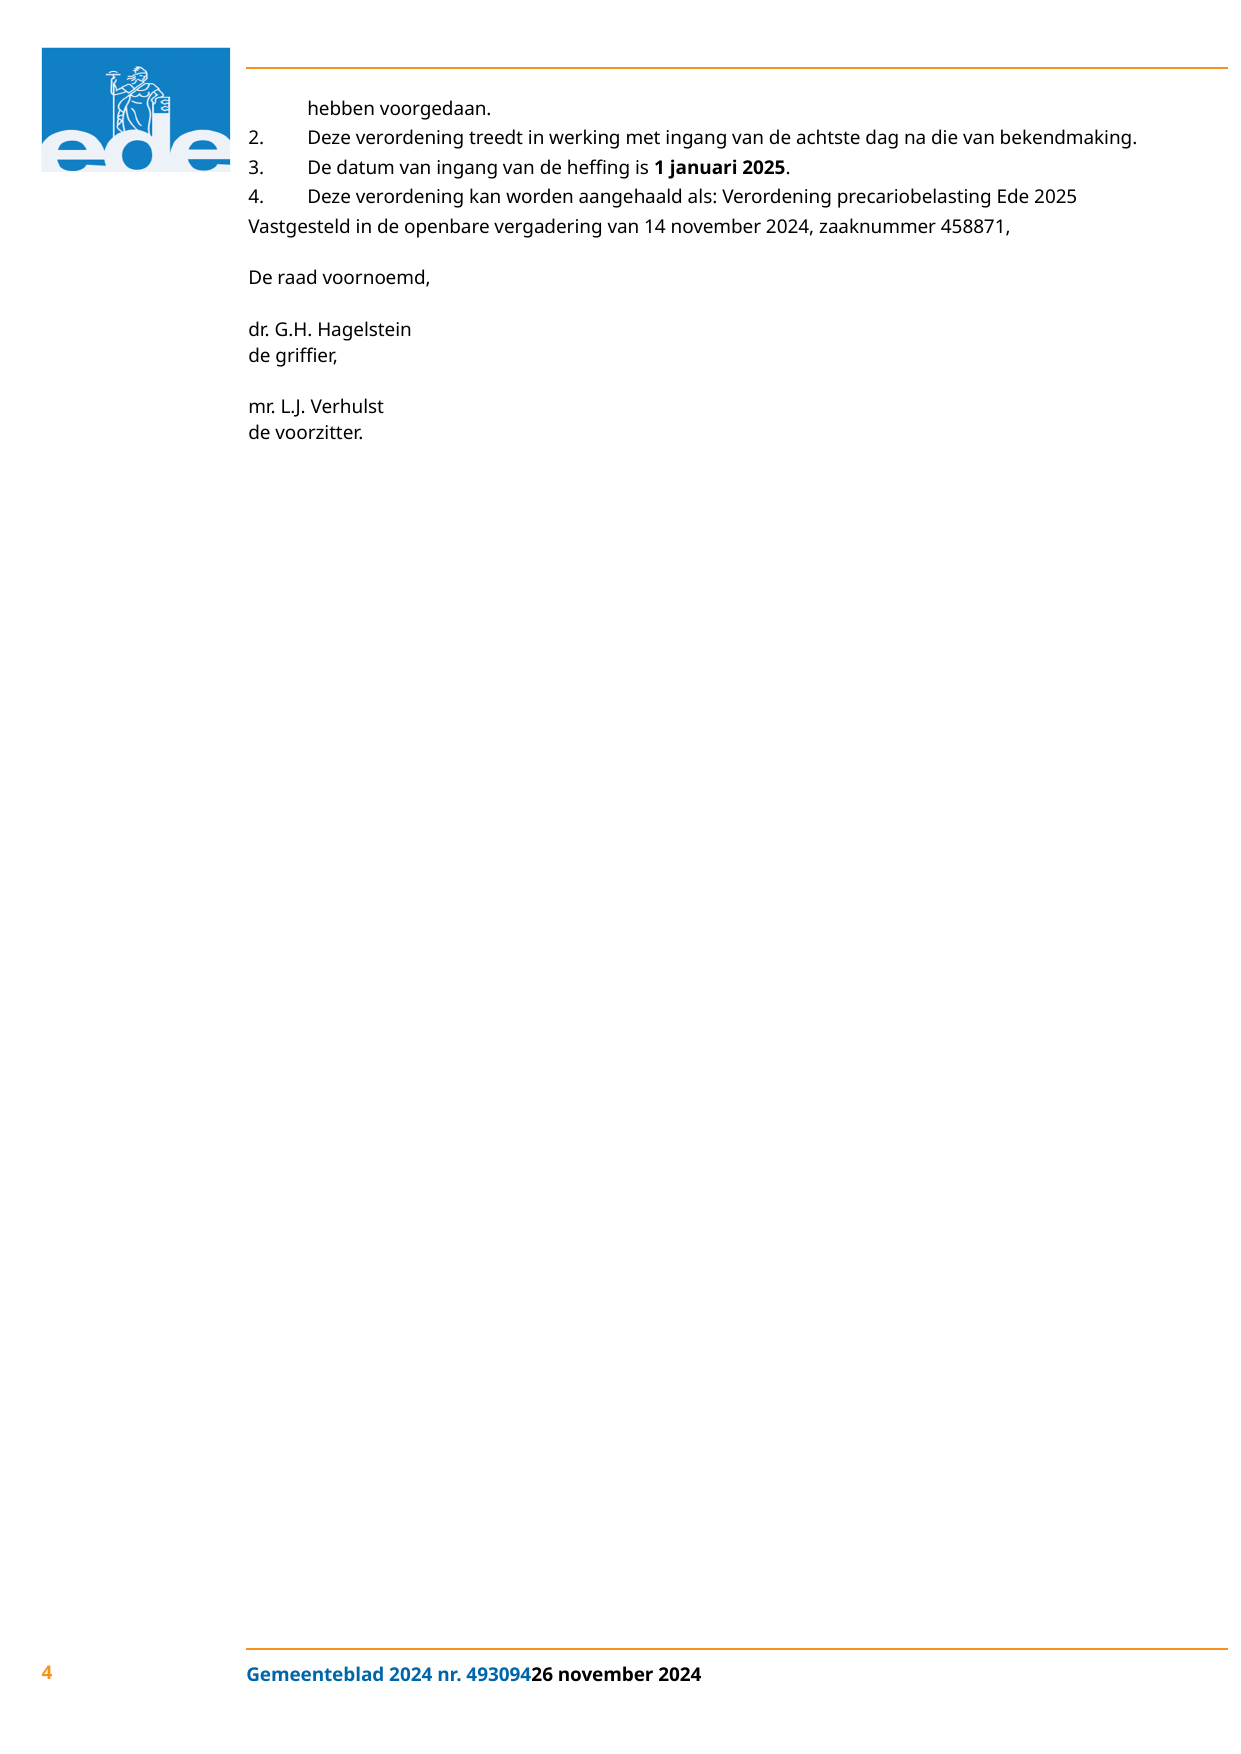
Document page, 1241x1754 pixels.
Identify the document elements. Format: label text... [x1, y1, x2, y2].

text de griffier, [248, 342, 1152, 367]
list Deze verordening kan worden aangehaald als: Verordening precariobelasting Ede 2025 [248, 183, 1152, 209]
list Deze verordening treedt in werking met ingang van de achtste dag na die van bekendmaking. [248, 124, 1152, 150]
picture [41, 47, 231, 172]
list hebben voorgedaan. [248, 95, 1152, 121]
text mr. L.J. Verhulst [248, 393, 1152, 419]
text de voorzitter. [248, 419, 1152, 445]
text Vastgesteld in de openbare vergadering van 14 november 2024, zaaknummer 458871, [248, 213, 1152, 239]
text De raad voornoemd, [248, 264, 1152, 290]
list De datum van ingang van de heffing is 1 januari 2025. [248, 154, 1152, 180]
text dr. G.H. Hagelstein [248, 316, 1152, 342]
